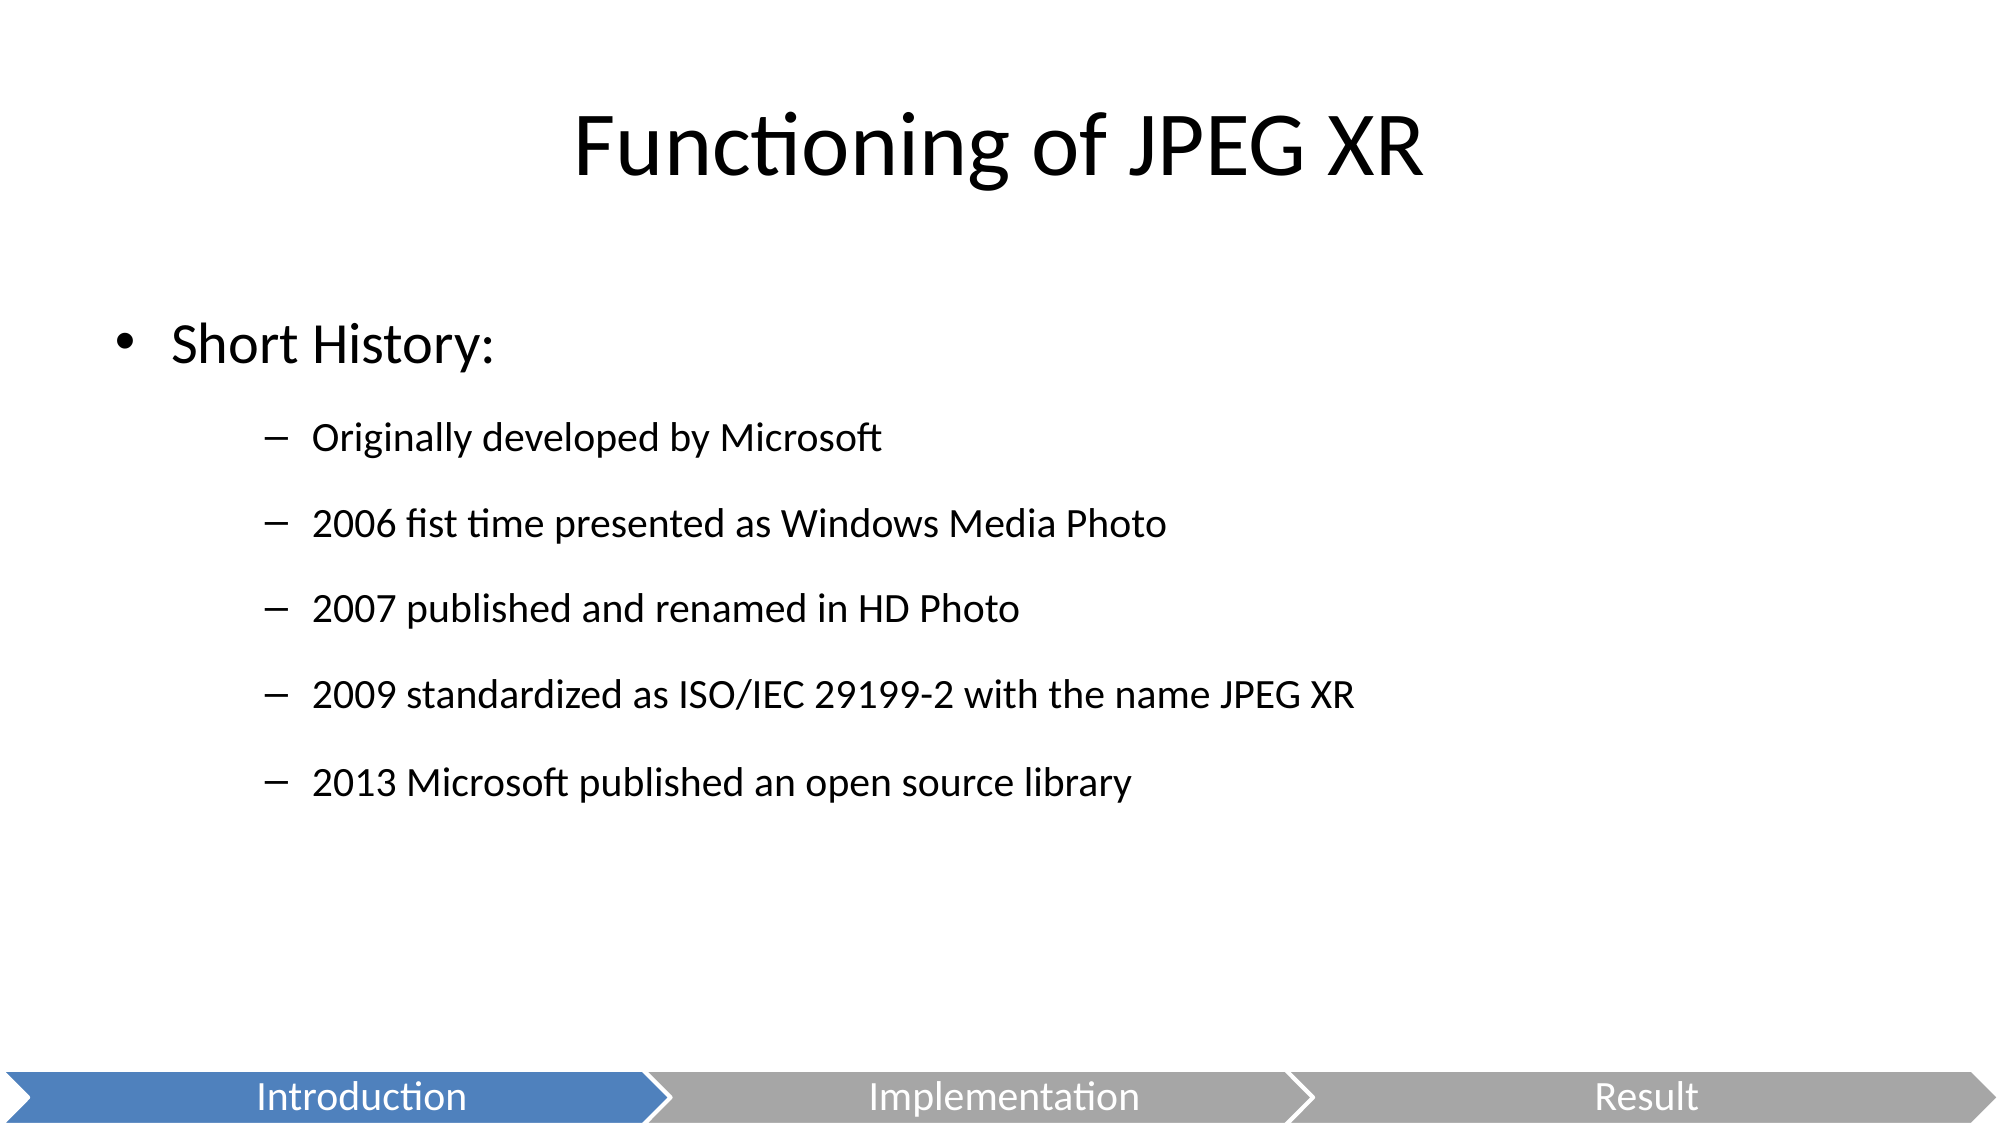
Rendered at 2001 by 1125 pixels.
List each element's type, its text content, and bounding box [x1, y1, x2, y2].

list Short History: Originally developed by Microsoft 2006 fist time presented as Windows Media Photo 2007 published and renamed in HD Photo 2009 standardized as ISO/IEC 29199-2 with the name JPEG XR 2013 Microsoft published an open source library [99, 262, 1900, 1005]
text_box Result [1285, 1069, 2000, 1125]
title Functioning of JPEG XR [99, 45, 1900, 233]
text_box Introduction [0, 1069, 669, 1125]
text_box Implementation [643, 1069, 1312, 1125]
